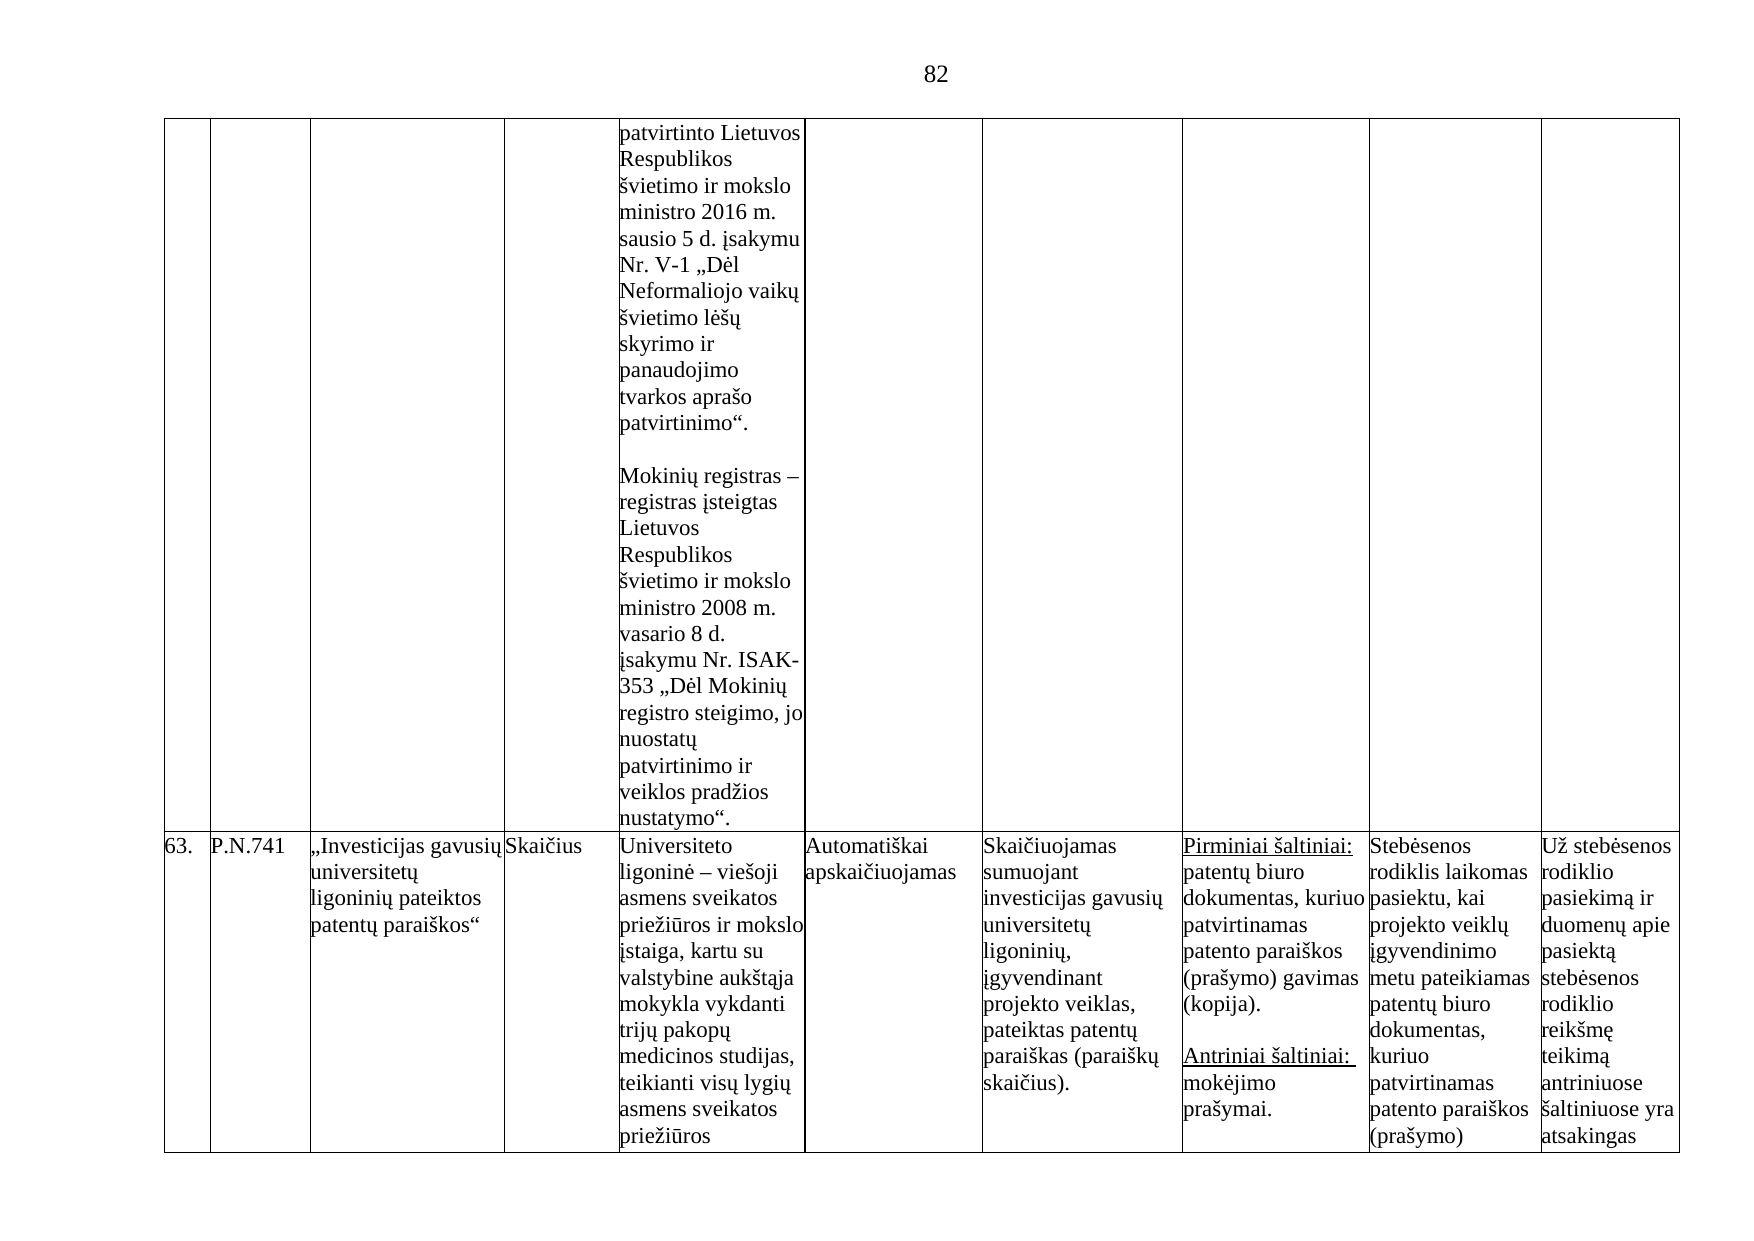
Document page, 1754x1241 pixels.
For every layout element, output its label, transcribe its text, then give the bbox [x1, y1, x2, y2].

table_cell „Investicijas gavusių universitetų ligoninių pateiktos patentų paraiškos“ [311, 832, 504, 1152]
table_cell [505, 119, 619, 831]
table_cell Universiteto ligoninė – viešoji asmens sveikatos priežiūros ir mokslo įstaiga, kartu su valstybine aukštąja mokykla vykdanti trijų pakopų medicinos studijas, teikianti visų lygių asmens sveikatos priežiūros [620, 832, 804, 1152]
table_cell Skaičius [505, 832, 619, 1152]
table_cell [1542, 119, 1679, 831]
table_cell Stebėsenos rodiklis laikomas pasiektu, kai projekto veiklų įgyvendinimo metu pateikiamas patentų biuro dokumentas, kuriuo patvirtinamas patento paraiškos (prašymo) [1370, 832, 1541, 1152]
table_cell [983, 119, 1182, 831]
table_cell Už stebėsenos rodiklio pasiekimą ir duomenų apie pasiektą stebėsenos rodiklio reikšmę teikimą antriniuose šaltiniuose yra atsakingas [1542, 832, 1679, 1152]
table_cell [311, 119, 504, 831]
table_cell P.N.741 [211, 832, 310, 1152]
table_cell [165, 119, 210, 831]
table_cell Automatiškai apskaičiuojamas [806, 832, 982, 1152]
table_cell Skaičiuojamas sumuojant investicijas gavusių universitetų ligoninių, įgyvendinant projekto veiklas, pateiktas patentų paraiškas (paraiškų skaičius). [983, 832, 1182, 1152]
table_cell [1183, 119, 1369, 831]
table_cell patvirtinto Lietuvos Respublikos švietimo ir mokslo ministro 2016 m. sausio 5 d. įsakymu Nr. V-1 „Dėl Neformaliojo vaikų švietimo lėšų skyrimo ir panaudojimo tvarkos aprašo patvirtinimo“. Mokinių registras – registras įsteigtas Lietuvos Respublikos švietimo ir mokslo ministro 2008 m. vasario 8 d. įsakymu Nr. ISAK-353 „Dėl Mokinių registro steigimo, jo nuostatų patvirtinimo ir veiklos pradžios nustatymo“. [620, 119, 804, 831]
table_cell 63. [165, 832, 210, 1152]
table_cell Pirminiai šaltiniai: patentų biuro dokumentas, kuriuo patvirtinamas patento paraiškos (prašymo) gavimas (kopija). Antriniai šaltiniai: mokėjimo prašymai. [1183, 832, 1369, 1152]
table_cell [806, 119, 982, 831]
table_cell [1370, 119, 1541, 831]
table_cell [211, 119, 310, 831]
